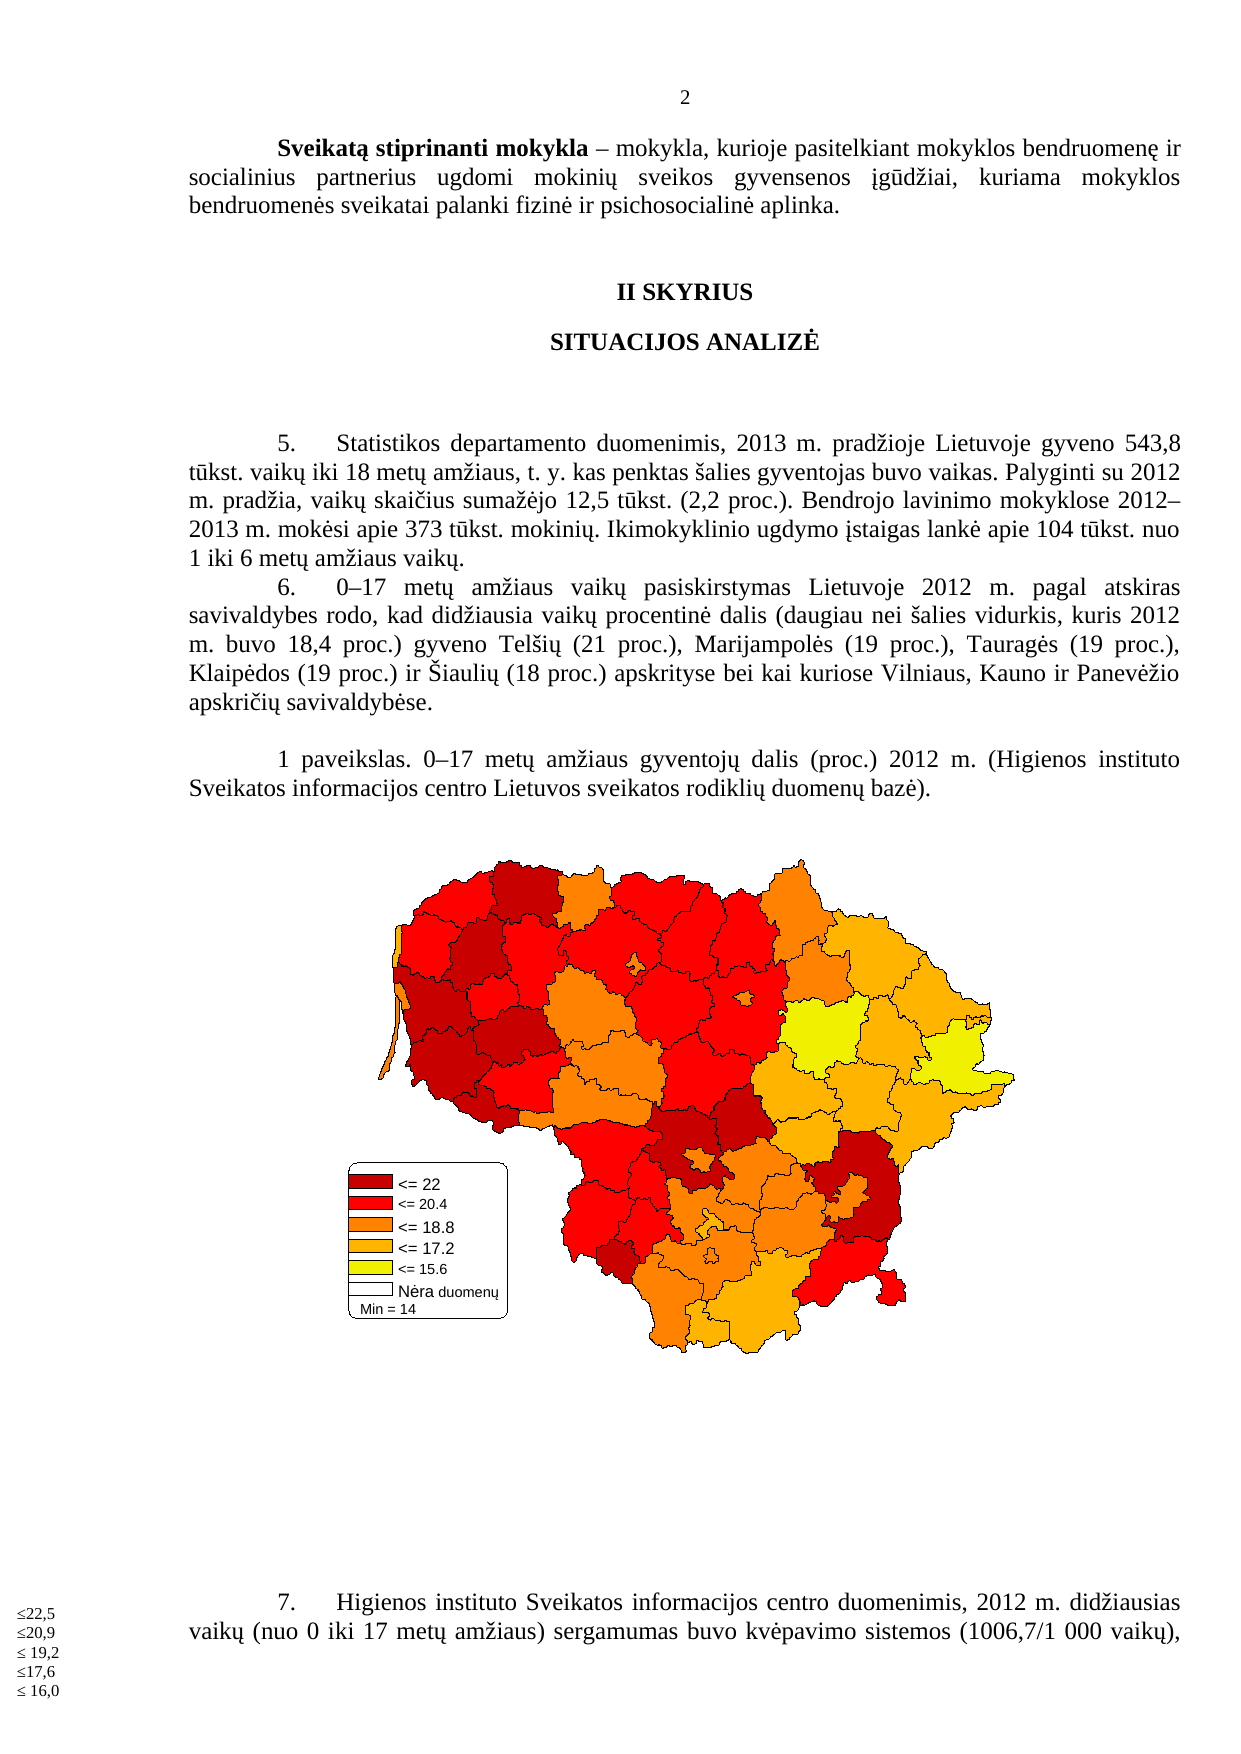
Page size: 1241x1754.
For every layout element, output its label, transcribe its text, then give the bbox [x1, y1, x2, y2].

text ≤ 19,2 [17, 1642, 65, 1662]
text 7. Higienos instituto Sveikatos informacijos centro duomenimis, 2012 m. didžiausias vaikų (nuo 0 iki 17 metų amžiaus) sergamumas buvo kvėpavimo sistemos (1006,7/1 000 vaikų), [188, 1587, 1181, 1644]
text 1 paveikslas. 0–17 metų amžiaus gyventojų dalis (proc.) 2012 m. (Higienos instituto Sveikatos informacijos centro Lietuvos sveikatos rodiklių duomenų bazė). [188, 744, 1181, 802]
text Sveikatą stiprinanti mokykla – mokykla, kurioje pasitelkiant mokyklos bendruomenę ir socialinius partnerius ugdomi mokinių sveikos gyvensenos įgūdžiai, kuriama mokyklos bendruomenės sveikatai palanki fizinė ir psichosocialinė aplinka. [188, 133, 1181, 219]
text ≤20,9 [17, 1623, 65, 1642]
text [2, 1597, 80, 1717]
text 5. Statistikos departamento duomenimis, 2013 m. pradžioje Lietuvoje gyveno 543,8 tūkst. vaikų iki 18 metų amžiaus, t. y. kas penktas šalies gyventojas buvo vaikas. Palyginti su 2012 m. pradžia, vaikų skaičius sumažėjo 12,5 tūkst. (2,2 proc.). Bendrojo lavinimo mokyklose 2012–2013 m. mokėsi apie 373 tūkst. mokinių. Ikimokyklinio ugdymo įstaigas lankė apie 104 tūkst. nuo 1 iki 6 metų amžiaus vaikų. [188, 428, 1181, 572]
text II SKYRIUS [188, 277, 1181, 306]
text ≤22,5 [17, 1604, 65, 1623]
text ≤17,6 [17, 1662, 65, 1681]
text 6. 0–17 metų amžiaus vaikų pasiskirstymas Lietuvoje 2012 m. pagal atskiras savivaldybes rodo, kad didžiausia vaikų procentinė dalis (daugiau nei šalies vidurkis, kuris 2012 m. buvo 18,4 proc.) gyveno Telšių (21 proc.), Marijampolės (19 proc.), Tauragės (19 proc.), Klaipėdos (19 proc.) ir Šiaulių (18 proc.) apskrityse bei kai kuriose Vilniaus, Kauno ir Panevėžio apskričių savivaldybėse. [188, 572, 1181, 715]
text ≤ 16,0 [17, 1681, 65, 1700]
text SITUACIJOS ANALIZĖ [188, 327, 1181, 356]
